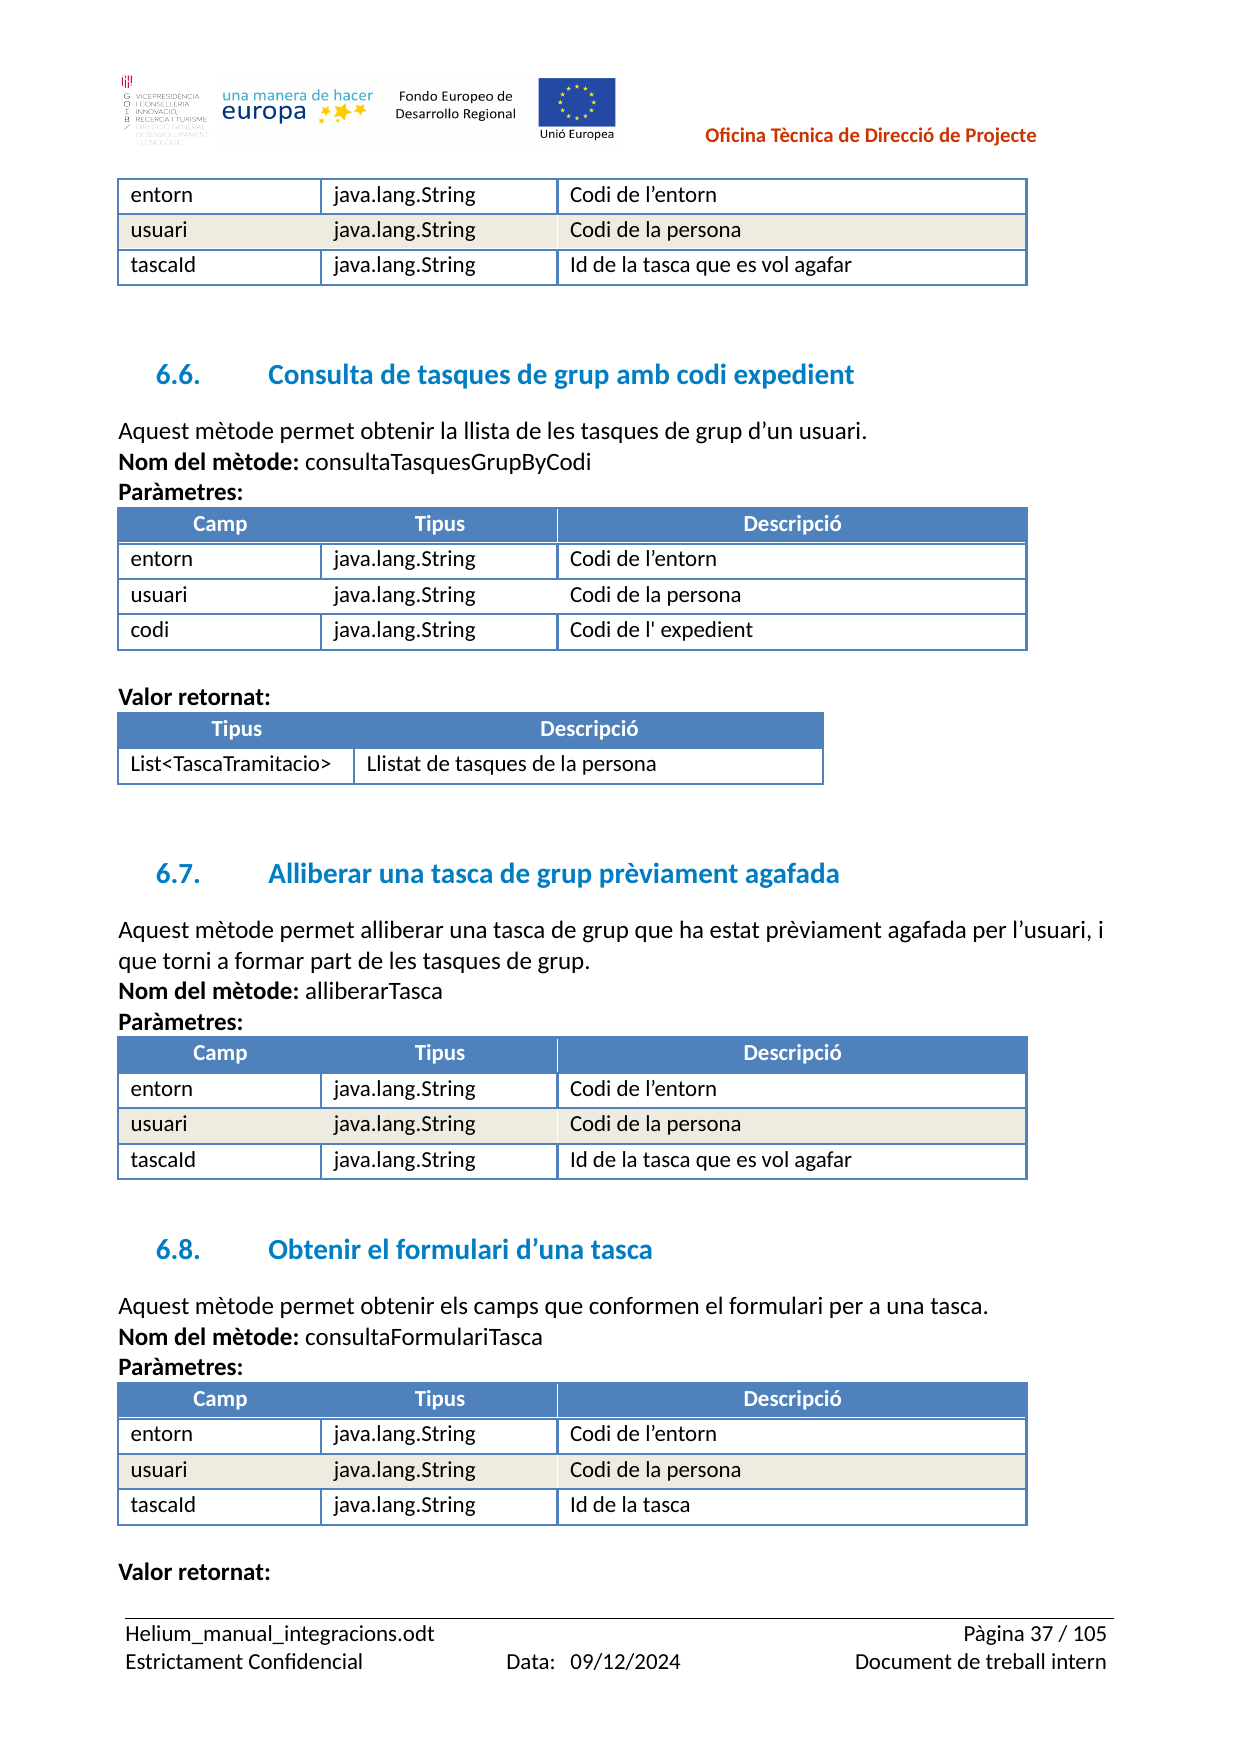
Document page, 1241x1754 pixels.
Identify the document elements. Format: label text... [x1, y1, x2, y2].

table_cell tascaId [119, 1145, 320, 1178]
table_header Camp [119, 1039, 321, 1072]
picture [219, 73, 621, 147]
table_cell Id de la tasca que es vol agafar [559, 1145, 1025, 1178]
table_cell java.lang.String [322, 251, 556, 284]
table_cell java.lang.String [322, 1420, 556, 1453]
table_header Tipus [321, 509, 557, 542]
text Paràmetres: [118, 477, 1122, 507]
text Aquest mètode permet obtenir la llista de les tasques de grup d’un usuari. [118, 416, 1122, 446]
text Aquest mètode permet alliberar una tasca de grup que ha estat prèviament agafada per l’usuari, i que torni a formar part de les tasques de grup. [118, 914, 1122, 975]
table_cell usuari [119, 215, 321, 248]
table_cell Codi de l’entorn [559, 1074, 1025, 1107]
table_cell Id de la tasca que es vol agafar [559, 251, 1025, 284]
table_cell Codi de la persona [558, 580, 1025, 613]
table_header Descripció [558, 509, 1025, 542]
table_cell java.lang.String [321, 1109, 557, 1143]
text Valor retornat: [118, 681, 1122, 712]
subtitle Obtenir el formulari d’una tasca [156, 1231, 1122, 1267]
table_header Camp [119, 1384, 321, 1417]
table_cell entorn [119, 1074, 320, 1107]
table_cell java.lang.String [321, 1455, 557, 1488]
table_cell codi [119, 615, 320, 649]
table_cell entorn [119, 1420, 320, 1453]
table_cell java.lang.String [322, 545, 556, 578]
table_cell Codi de la persona [558, 215, 1025, 248]
table_cell usuari [119, 1109, 321, 1143]
table_cell tascaId [119, 1490, 320, 1524]
text Nom del mètode: consultaTasquesGrupByCodi [118, 446, 1122, 477]
table_header Tipus [321, 1039, 557, 1072]
text Valor retornat: [118, 1556, 1122, 1587]
table_cell java.lang.String [322, 1145, 556, 1178]
table_cell Codi de la persona [558, 1109, 1025, 1143]
table_cell java.lang.String [321, 580, 557, 613]
text Nom del mètode: consultaFormulariTasca Paràmetres: [118, 1321, 1122, 1382]
table_header Descripció [558, 1039, 1025, 1072]
subtitle Alliberar una tasca de grup prèviament agafada [156, 855, 1122, 891]
table_cell Codi de l’entorn [559, 180, 1025, 213]
table_cell java.lang.String [322, 615, 556, 649]
table_cell Llistat de tasques de la persona [355, 749, 822, 783]
table_cell Codi de l’entorn [559, 1420, 1025, 1453]
table_cell List<TascaTramitacio> [119, 749, 353, 783]
table_header Camp [119, 509, 321, 542]
table_cell Id de la tasca [559, 1490, 1025, 1524]
table_cell entorn [119, 545, 320, 578]
table_cell java.lang.String [321, 215, 557, 248]
table_header Tipus [119, 714, 354, 747]
table_header Descripció [558, 1384, 1025, 1417]
table_cell entorn [119, 180, 320, 213]
picture [118, 73, 213, 147]
subtitle Consulta de tasques de grup amb codi expedient [156, 356, 1122, 392]
table_cell java.lang.String [322, 1074, 556, 1107]
table_cell Codi de l’entorn [559, 545, 1025, 578]
table_cell tascaId [119, 251, 320, 284]
table_cell java.lang.String [322, 180, 556, 213]
text Nom del mètode: alliberarTasca Paràmetres: [118, 975, 1122, 1036]
text Aquest mètode permet obtenir els camps que conformen el formulari per a una tasca. [118, 1291, 1122, 1321]
table_cell usuari [119, 580, 321, 613]
table_cell usuari [119, 1455, 321, 1488]
table_cell Codi de l' expedient [559, 615, 1025, 649]
table_cell Codi de la persona [558, 1455, 1025, 1488]
table_cell java.lang.String [322, 1490, 556, 1524]
table_header Tipus [321, 1384, 557, 1417]
table_header Descripció [354, 714, 822, 747]
